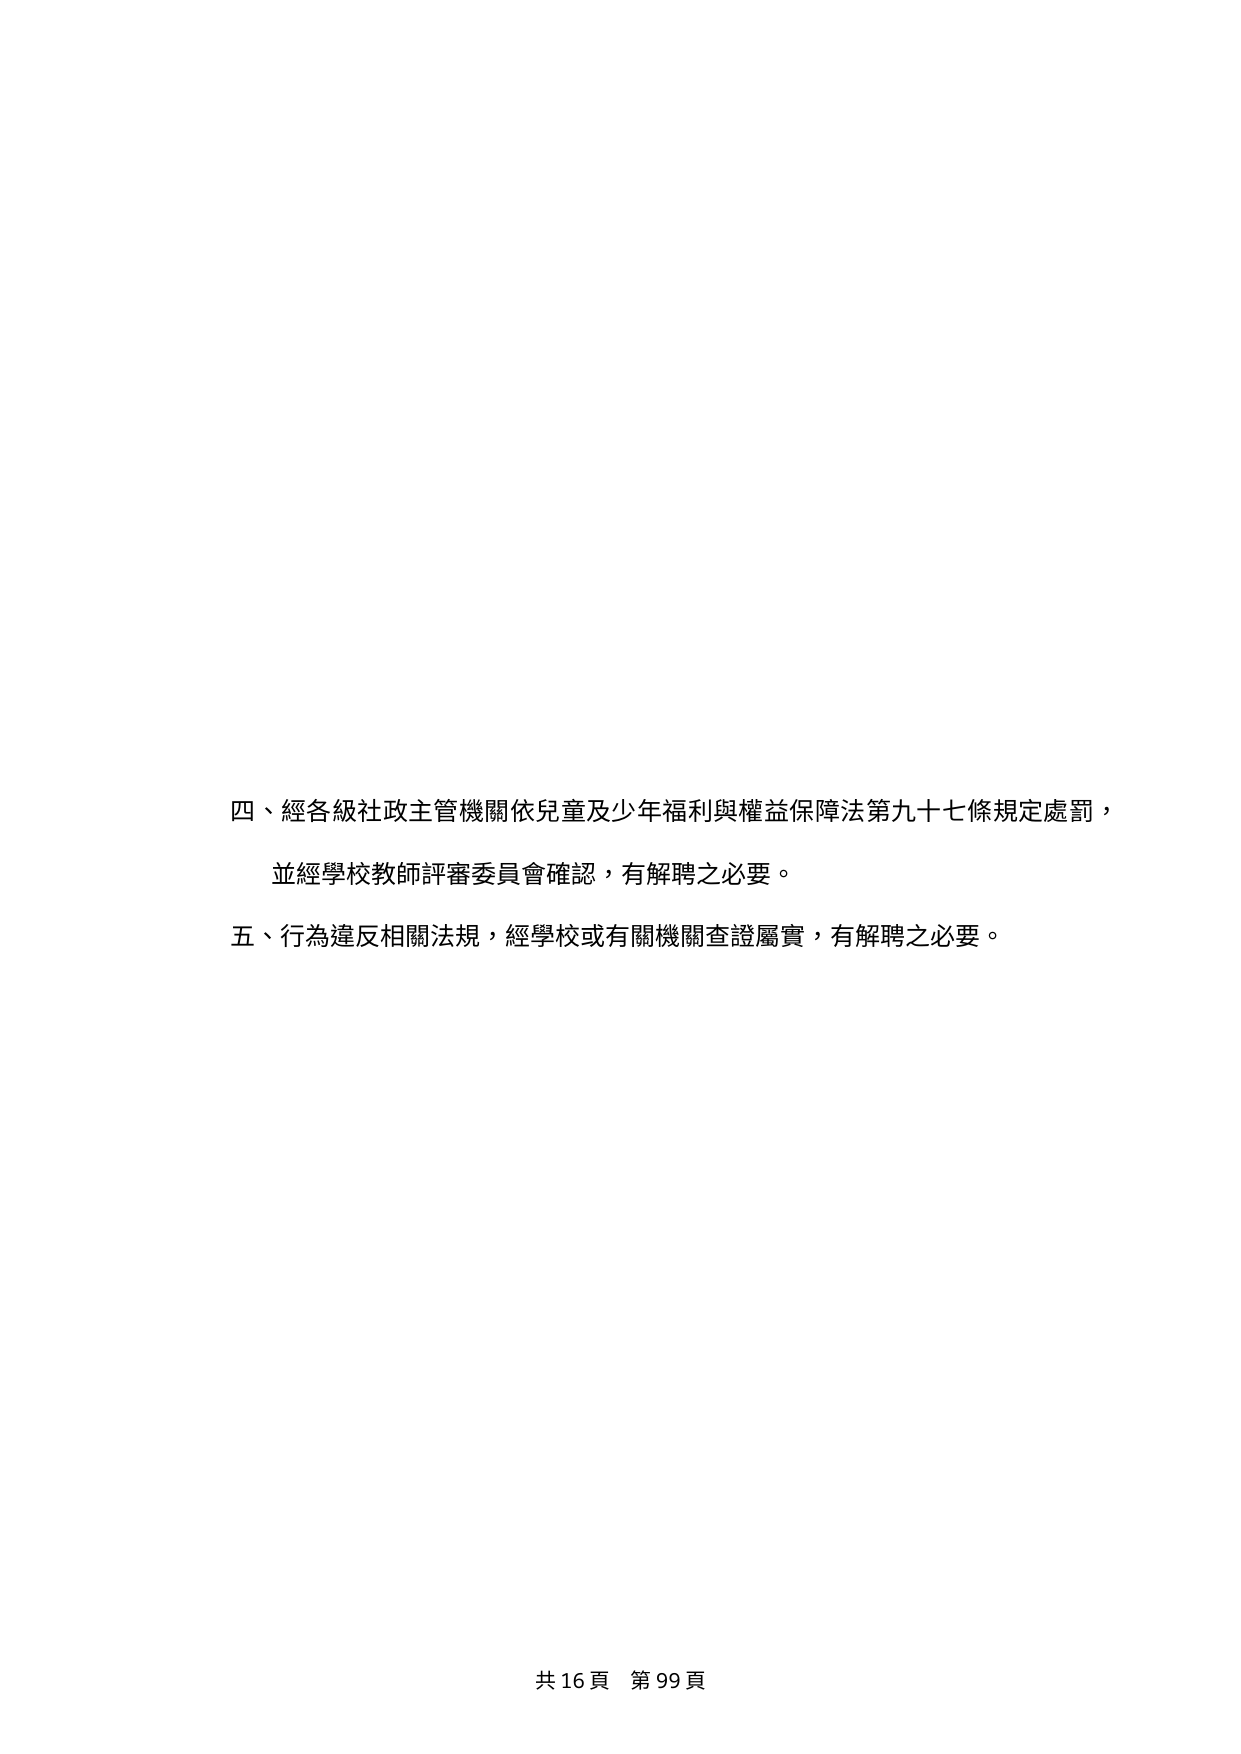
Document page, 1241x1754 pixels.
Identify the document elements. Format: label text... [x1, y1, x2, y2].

text 四、經各級社政主管機關依兒童及少年福利與權益保障法第九十七條規定處罰，並經學校教師評審委員會確認，有解聘之必要。 [230, 768, 1122, 893]
text 五、行為違反相關法規，經學校或有關機關查證屬實，有解聘之必要。 [230, 893, 1122, 956]
